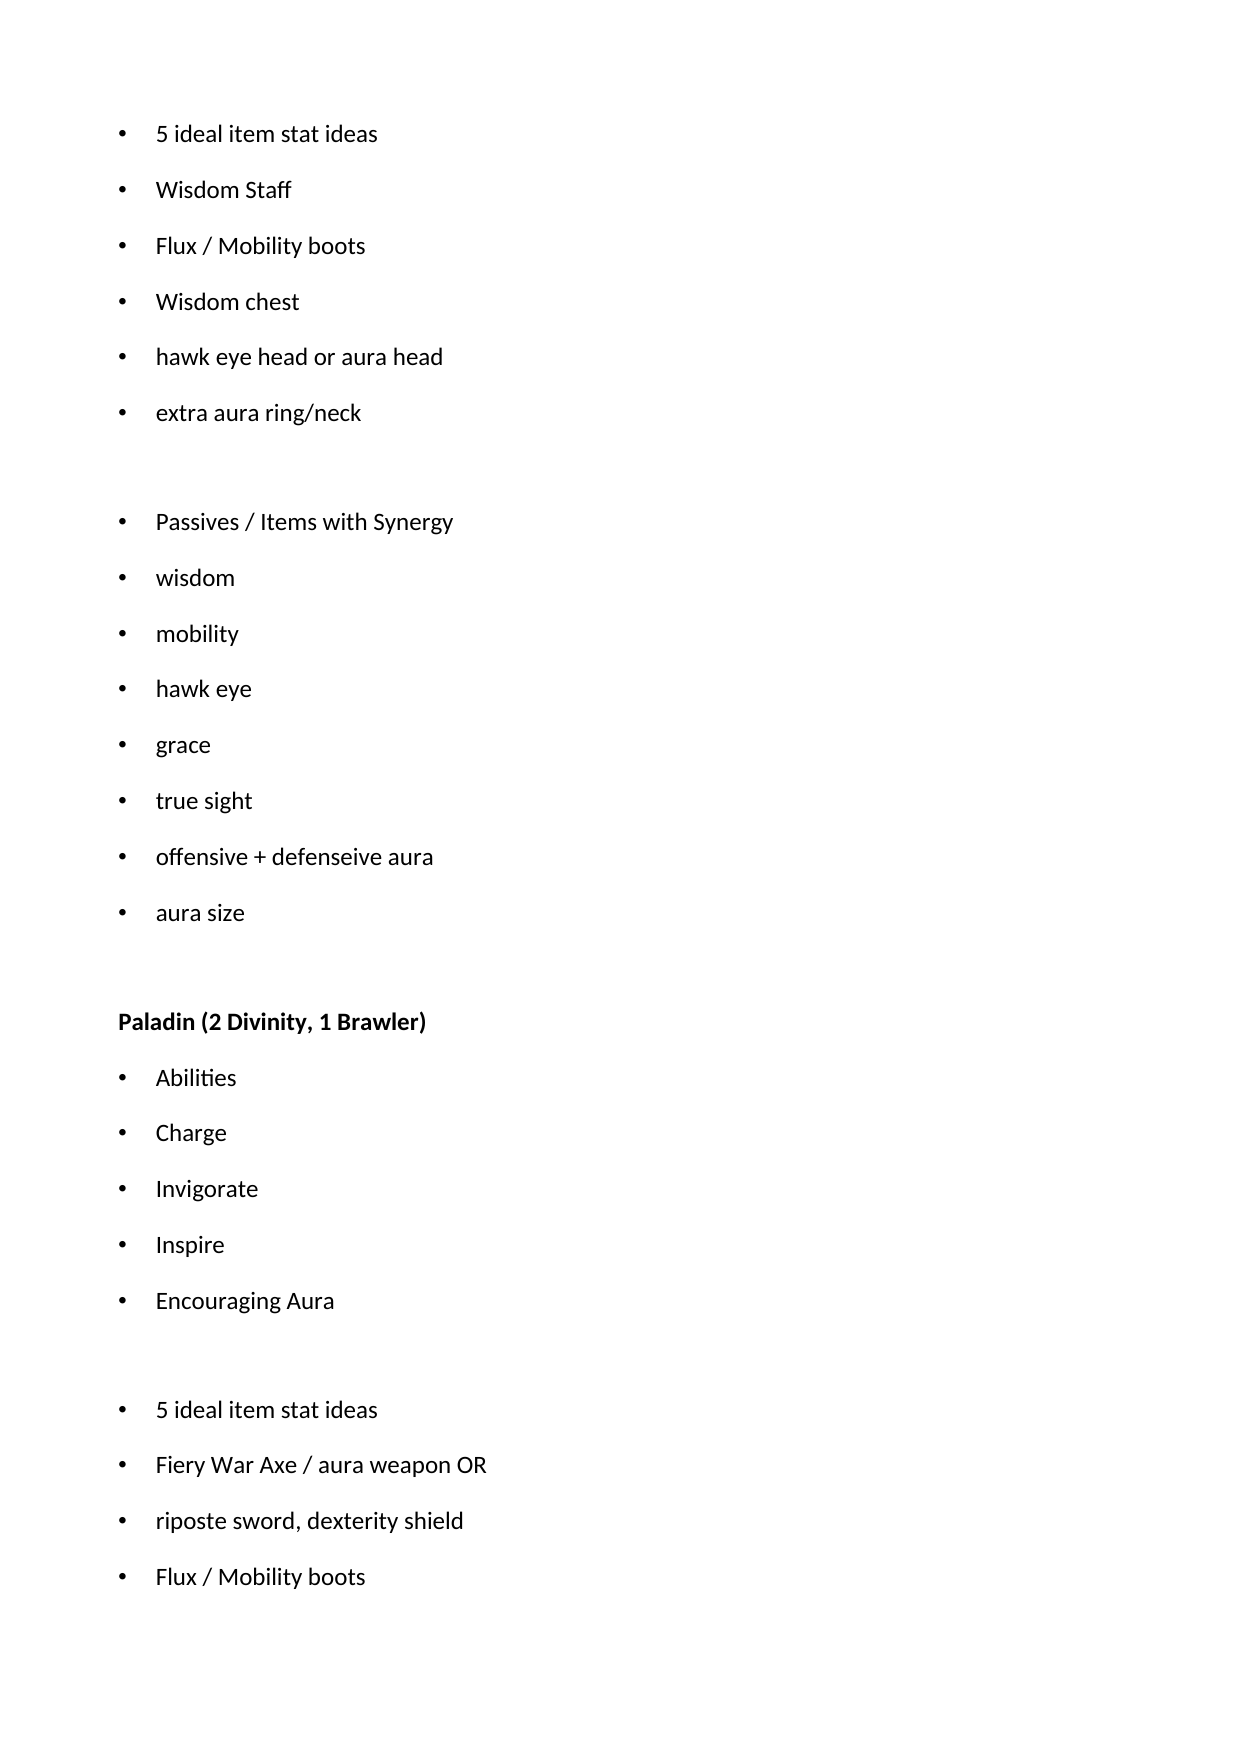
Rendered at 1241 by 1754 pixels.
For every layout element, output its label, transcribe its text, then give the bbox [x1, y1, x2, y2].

list 5 ideal item stat ideas [81, 118, 1122, 149]
list Wisdom Staff [81, 174, 1122, 204]
list Fiery War Axe / aura weapon OR [81, 1450, 1122, 1480]
list hawk eye [81, 674, 1122, 704]
list Inspire [81, 1229, 1122, 1260]
list aura size [81, 897, 1122, 927]
list Wisdom chest [81, 286, 1122, 316]
list 5 ideal item stat ideas [81, 1394, 1122, 1424]
list Flux / Mobility boots [81, 1561, 1122, 1592]
list mobility [81, 618, 1122, 648]
list wisdom [81, 562, 1122, 592]
list Charge [81, 1117, 1122, 1148]
list grace [81, 729, 1122, 760]
list Invigorate [81, 1173, 1122, 1204]
list Encouraging Aura [81, 1285, 1122, 1316]
list Flux / Mobility boots [81, 230, 1122, 260]
list Abilities [81, 1062, 1122, 1092]
list hawk eye head or aura head [81, 341, 1122, 372]
list extra aura ring/neck [81, 397, 1122, 428]
list true sight [81, 785, 1122, 816]
list offensive + defenseive aura [81, 841, 1122, 872]
list riposte sword, dexterity shield [81, 1506, 1122, 1536]
list Passives / Items with Synergy [81, 506, 1122, 537]
text Paladin (2 Divinity, 1 Brawler) [118, 1006, 1122, 1036]
